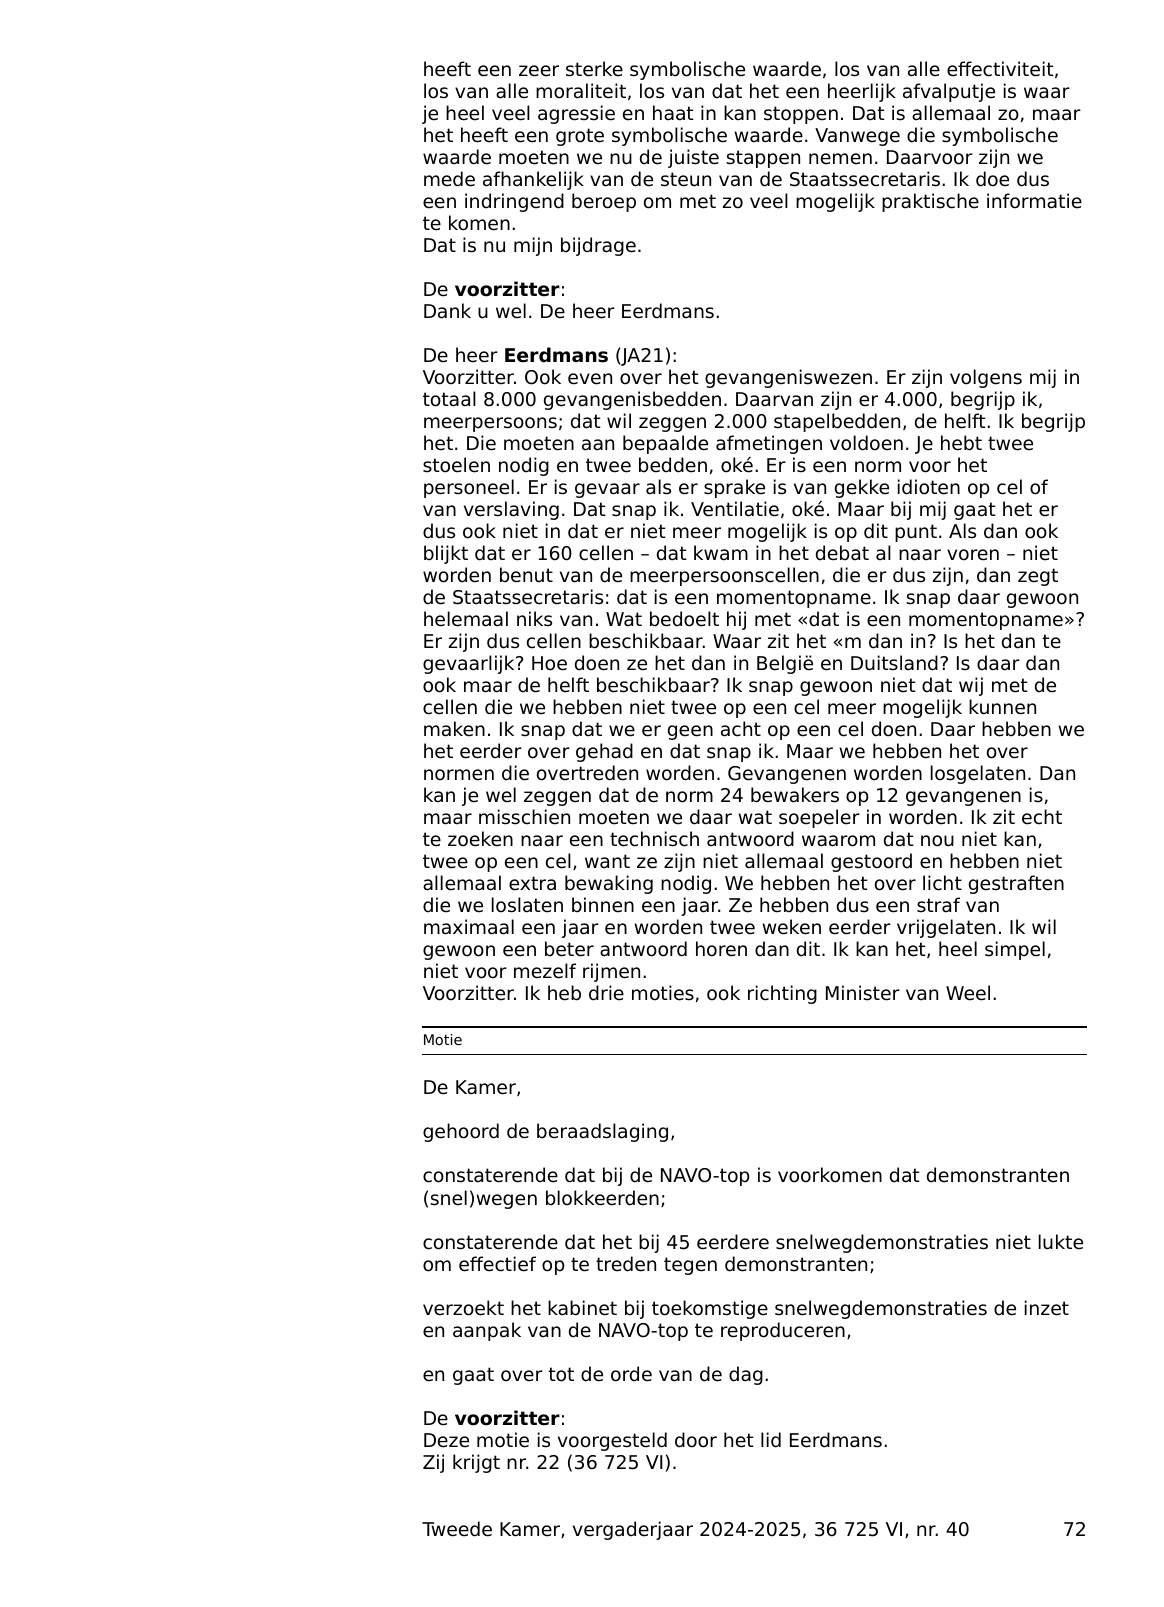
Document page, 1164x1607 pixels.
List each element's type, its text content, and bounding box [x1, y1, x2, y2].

table_header Motie [422, 1028, 1087, 1054]
text Dank u wel. De heer Eerdmans. [422, 301, 1087, 323]
text De voorzitter: [422, 279, 1087, 301]
text constaterende dat bij de NAVO-top is voorkomen dat demonstranten (snel)wegen blokkeerden; [422, 1165, 1087, 1209]
text De Kamer, [422, 1077, 1087, 1099]
text Deze motie is voorgesteld door het lid Eerdmans. [422, 1430, 1087, 1452]
text heeft een zeer sterke symbolische waarde, los van alle effectiviteit, los van alle moraliteit, los van dat het een heerlijk afvalputje is waar je heel veel agressie en haat in kan stoppen. Dat is allemaal zo, maar het heeft een grote symbolische waarde. Vanwege die symbolische waarde moeten we nu de juiste stappen nemen. Daarvoor zijn we mede afhankelijk van de steun van de Staatssecretaris. Ik doe dus een indringend beroep om met zo veel mogelijk praktische informatie te komen. [422, 59, 1087, 235]
text Zij krijgt nr. 22 (36 725 VI). [422, 1452, 1087, 1474]
text De heer Eerdmans (JA21): [422, 345, 1087, 367]
text en gaat over tot de orde van de dag. [422, 1364, 1087, 1386]
text verzoekt het kabinet bij toekomstige snelwegdemonstraties de inzet en aanpak van de NAVO-top te reproduceren, [422, 1298, 1087, 1342]
text Dat is nu mijn bijdrage. [422, 235, 1087, 257]
text Voorzitter. Ik heb drie moties, ook richting Minister van Weel. [422, 983, 1087, 1004]
text De voorzitter: [422, 1408, 1087, 1430]
text gehoord de beraadslaging, [422, 1121, 1087, 1143]
text constaterende dat het bij 45 eerdere snelwegdemonstraties niet lukte om effectief op te treden tegen demonstranten; [422, 1232, 1087, 1276]
text Voorzitter. Ook even over het gevangeniswezen. Er zijn volgens mij in totaal 8.000 gevangenisbedden. Daarvan zijn er 4.000, begrijp ik, meerpersoons; dat wil zeggen 2.000 stapelbedden, de helft. Ik begrijp het. Die moeten aan bepaalde afmetingen voldoen. Je hebt twee stoelen nodig en twee bedden, oké. Er is een norm voor het personeel. Er is gevaar als er sprake is van gekke idioten op cel of van verslaving. Dat snap ik. Ventilatie, oké. Maar bij mij gaat het er dus ook niet in dat er niet meer mogelijk is op dit punt. Als dan ook blijkt dat er 160 cellen – dat kwam in het debat al naar voren – niet worden benut van de meerpersoonscellen, die er dus zijn, dan zegt de Staatssecretaris: dat is een momentopname. Ik snap daar gewoon helemaal niks van. Wat bedoelt hij met «dat is een momentopname»? Er zijn dus cellen beschikbaar. Waar zit het «m dan in? Is het dan te gevaarlijk? Hoe doen ze het dan in België en Duitsland? Is daar dan ook maar de helft beschikbaar? Ik snap gewoon niet dat wij met de cellen die we hebben niet twee op een cel meer mogelijk kunnen maken. Ik snap dat we er geen acht op een cel doen. Daar hebben we het eerder over gehad en dat snap ik. Maar we hebben het over normen die overtreden worden. Gevangenen worden losgelaten. Dan kan je wel zeggen dat de norm 24 bewakers op 12 gevangenen is, maar misschien moeten we daar wat soepeler in worden. Ik zit echt te zoeken naar een technisch antwoord waarom dat nou niet kan, twee op een cel, want ze zijn niet allemaal gestoord en hebben niet allemaal extra bewaking nodig. We hebben het over licht gestraften die we loslaten binnen een jaar. Ze hebben dus een straf van maximaal een jaar en worden twee weken eerder vrijgelaten. Ik wil gewoon een beter antwoord horen dan dit. Ik kan het, heel simpel, niet voor mezelf rijmen. [422, 367, 1087, 983]
